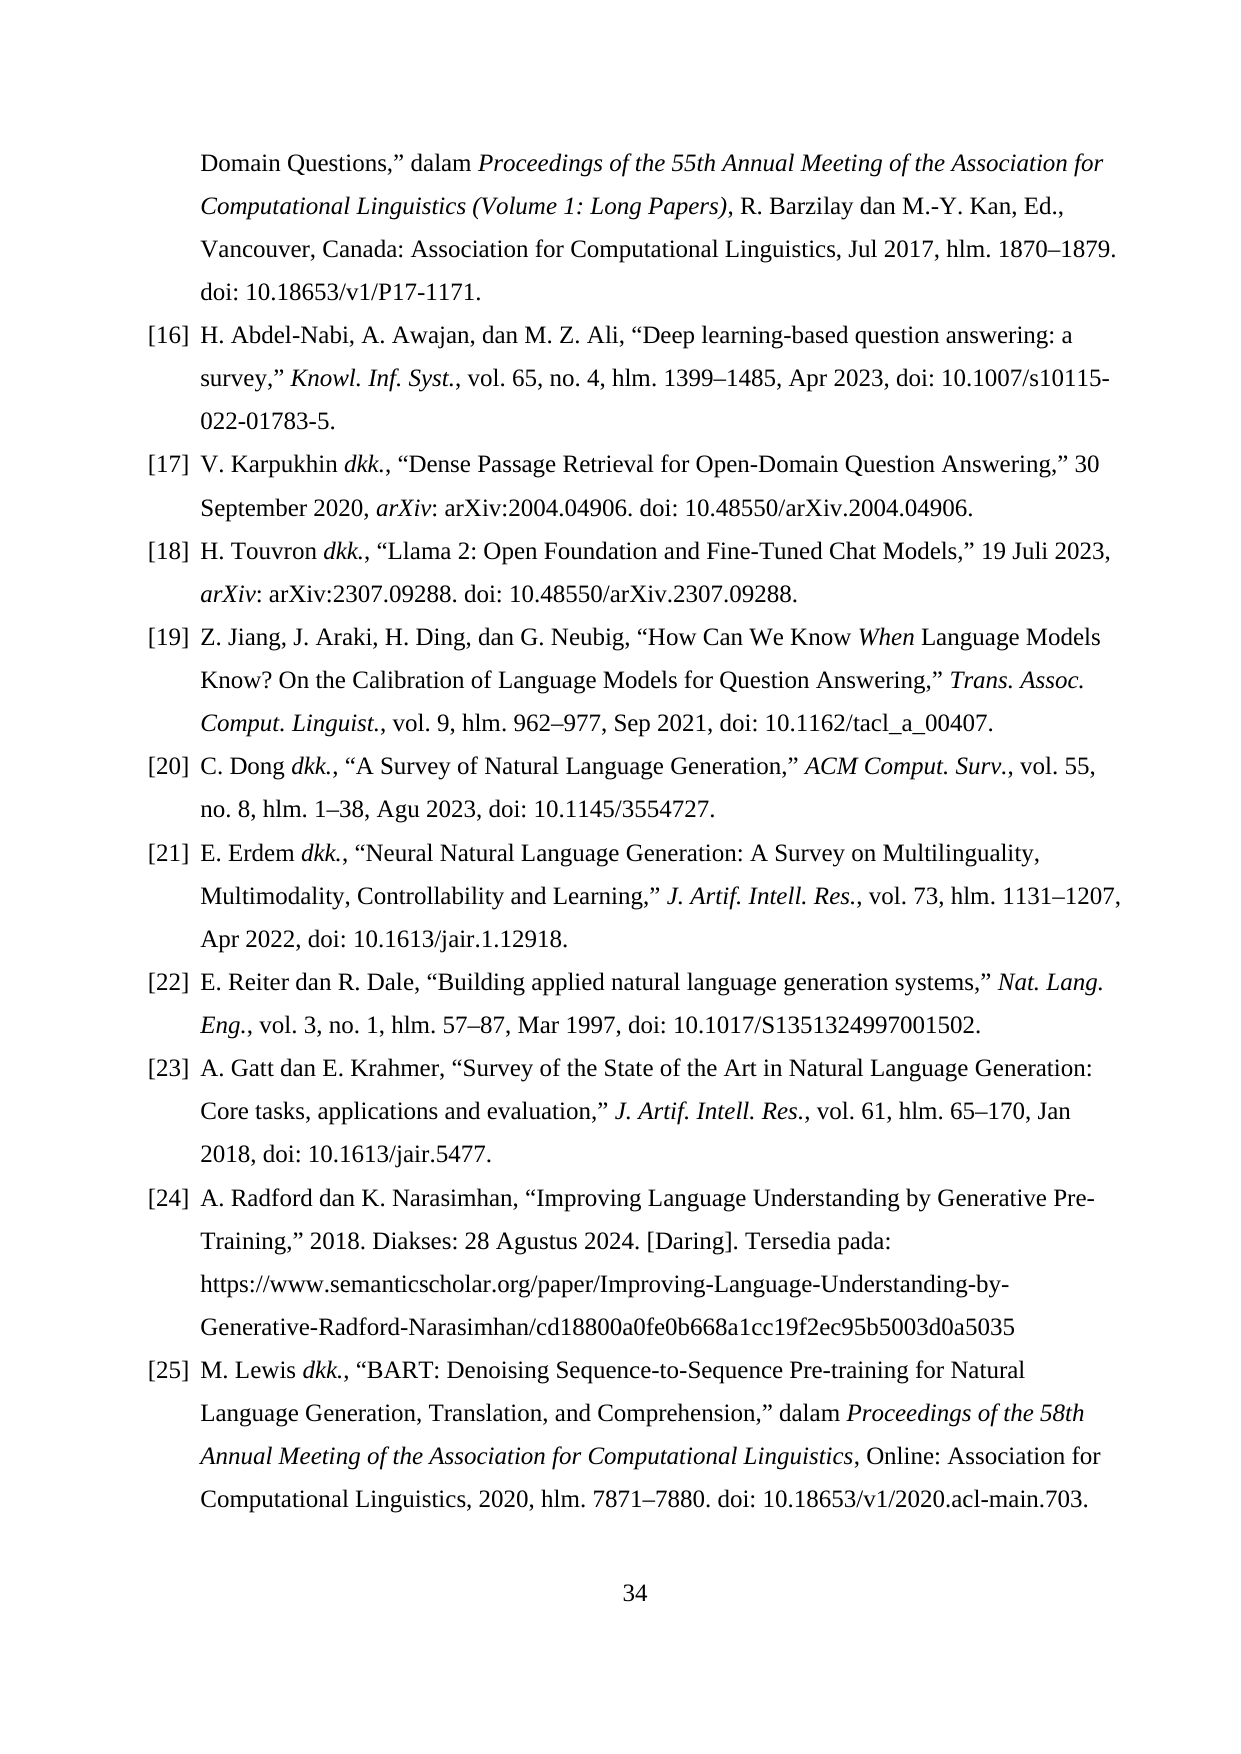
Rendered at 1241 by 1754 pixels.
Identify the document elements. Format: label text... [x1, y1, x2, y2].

text [18] H. Touvron dkk., “Llama 2: Open Foundation and Fine-Tuned Chat Models,” 19 Juli 2023, arXiv: arXiv:2307.09288. doi: 10.48550/arXiv.2307.09288. [148, 536, 1122, 608]
text [23] A. Gatt dan E. Krahmer, “Survey of the State of the Art in Natural Language Generation: Core tasks, applications and evaluation,” J. Artif. Intell. Res., vol. 61, hlm. 65–170, Jan 2018, doi: 10.1613/jair.5477. [148, 1053, 1122, 1168]
text [16] H. Abdel-Nabi, A. Awajan, dan M. Z. Ali, “Deep learning-based question answering: a survey,” Knowl. Inf. Syst., vol. 65, no. 4, hlm. 1399–1485, Apr 2023, doi: 10.1007/s10115-022-01783-5. [148, 320, 1122, 435]
text [20] C. Dong dkk., “A Survey of Natural Language Generation,” ACM Comput. Surv., vol. 55, no. 8, hlm. 1–38, Agu 2023, doi: 10.1145/3554727. [148, 751, 1122, 823]
text [25] M. Lewis dkk., “BART: Denoising Sequence-to-Sequence Pre-training for Natural Language Generation, Translation, and Comprehension,” dalam Proceedings of the 58th Annual Meeting of the Association for Computational Linguistics, Online: Association for Computational Linguistics, 2020, hlm. 7871–7880. doi: 10.18653/v1/2020.acl-main.703. [148, 1355, 1122, 1513]
text [17] V. Karpukhin dkk., “Dense Passage Retrieval for Open-Domain Question Answering,” 30 September 2020, arXiv: arXiv:2004.04906. doi: 10.48550/arXiv.2004.04906. [148, 449, 1122, 521]
text [24] A. Radford dan K. Narasimhan, “Improving Language Understanding by Generative Pre-Training,” 2018. Diakses: 28 Agustus 2024. [Daring]. Tersedia pada: https://www.semanticscholar.org/paper/Improving-Language-Understanding-by-Generative-Radford-Narasimhan/cd18800a0fe0b668a1cc19f2ec95b5003d0a5035 [148, 1183, 1122, 1341]
text Domain Questions,” dalam Proceedings of the 55th Annual Meeting of the Association for Computational Linguistics (Volume 1: Long Papers), R. Barzilay dan M.-Y. Kan, Ed., Vancouver, Canada: Association for Computational Linguistics, Jul 2017, hlm. 1870–1879. doi: 10.18653/v1/P17-1171. [148, 148, 1122, 306]
text [21] E. Erdem dkk., “Neural Natural Language Generation: A Survey on Multilinguality, Multimodality, Controllability and Learning,” J. Artif. Intell. Res., vol. 73, hlm. 1131–1207, Apr 2022, doi: 10.1613/jair.1.12918. [148, 838, 1122, 953]
text [22] E. Reiter dan R. Dale, “Building applied natural language generation systems,” Nat. Lang. Eng., vol. 3, no. 1, hlm. 57–87, Mar 1997, doi: 10.1017/S1351324997001502. [148, 967, 1122, 1039]
text [19] Z. Jiang, J. Araki, H. Ding, dan G. Neubig, “How Can We Know When Language Models Know? On the Calibration of Language Models for Question Answering,” Trans. Assoc. Comput. Linguist., vol. 9, hlm. 962–977, Sep 2021, doi: 10.1162/tacl_a_00407. [148, 622, 1122, 737]
